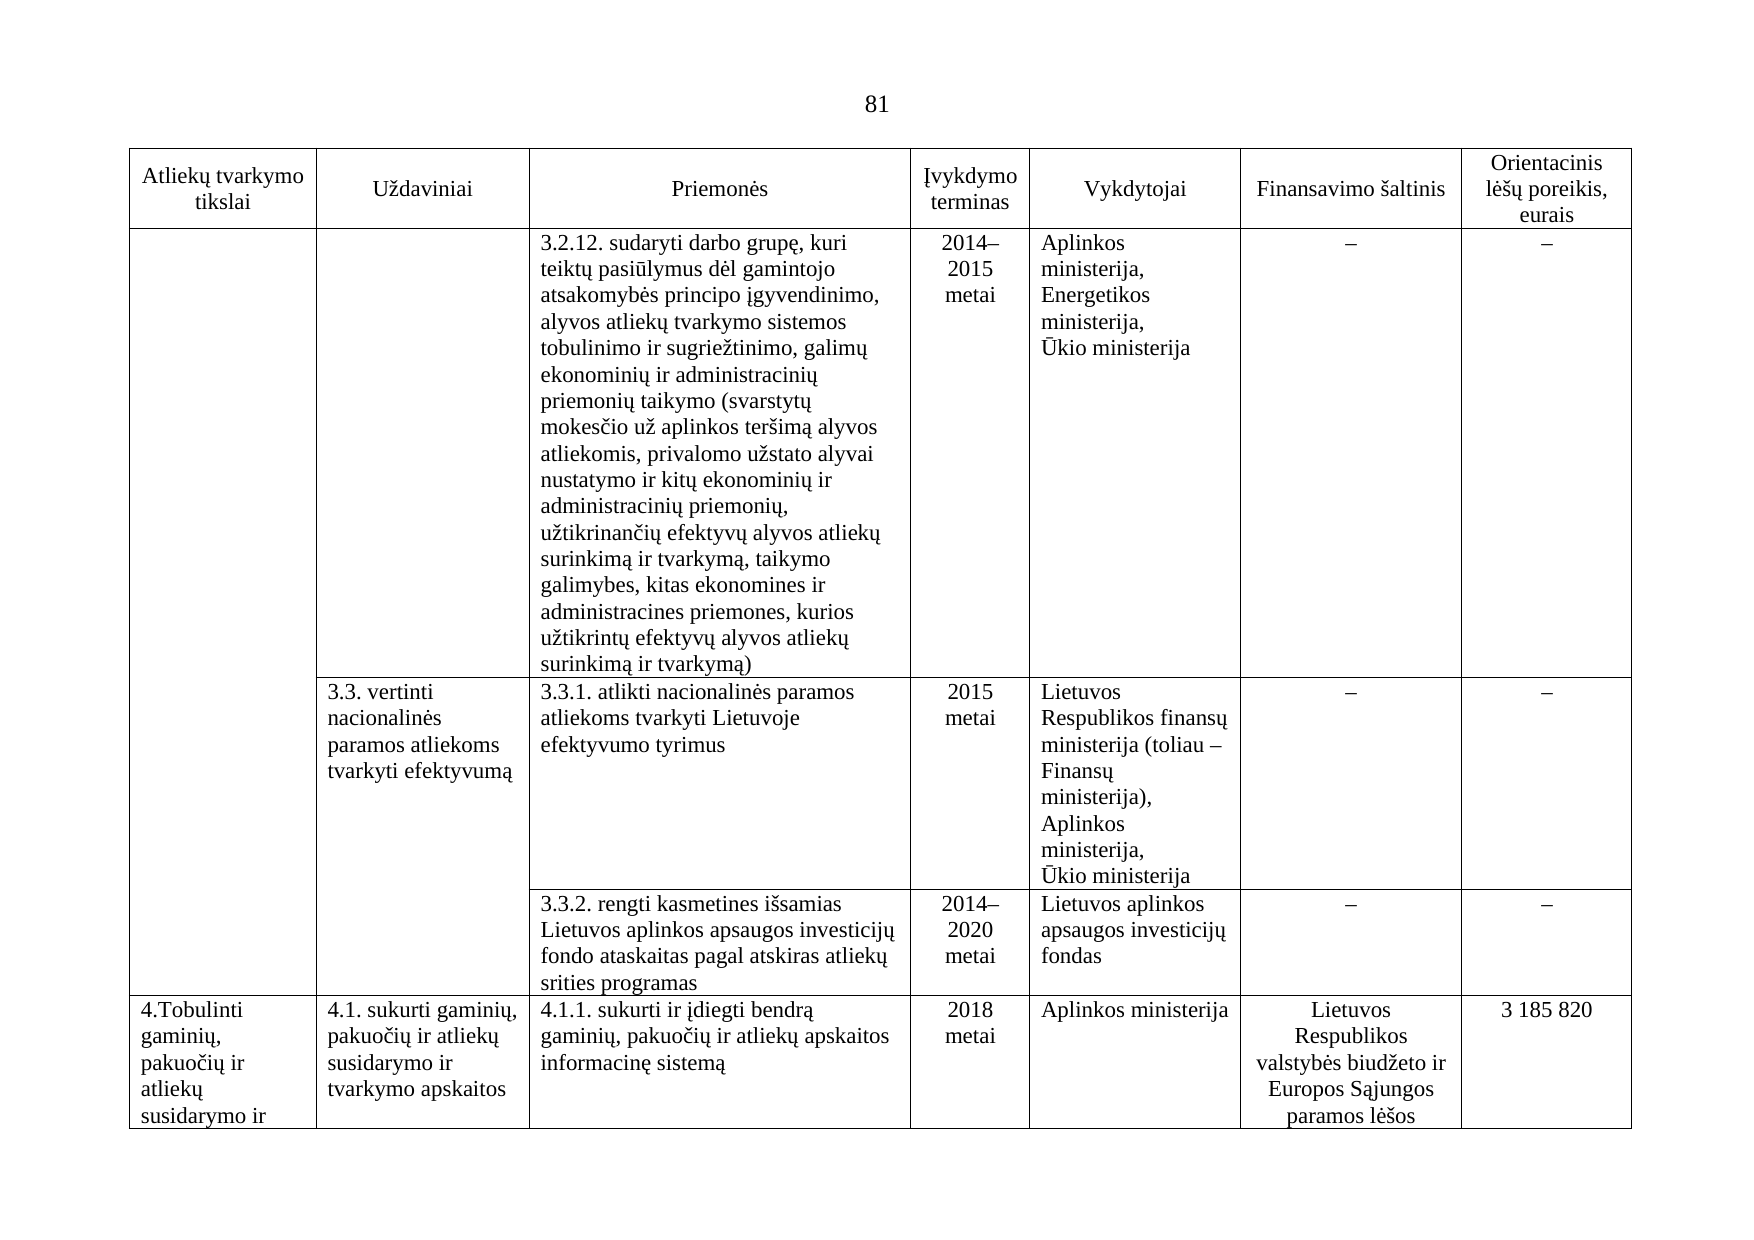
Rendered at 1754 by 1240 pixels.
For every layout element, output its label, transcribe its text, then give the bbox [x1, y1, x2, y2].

table_cell 4.1.1. sukurti ir įdiegti bendrą gaminių, pakuočių ir atliekų apskaitos informacinę sistemą [530, 996, 910, 1128]
table_cell [317, 229, 529, 677]
table_cell 3.3.2. rengti kasmetines išsamias Lietuvos aplinkos apsaugos investicijų fondo ataskaitas pagal atskiras atliekų srities programas [530, 890, 910, 995]
table_cell Aplinkos ministerija, Energetikos ministerija, Ūkio ministerija [1030, 229, 1240, 677]
table_cell – [1241, 678, 1461, 889]
table_cell – [1241, 229, 1461, 677]
table_cell 2015 metai [911, 678, 1029, 889]
table_cell Aplinkos ministerija [1030, 996, 1240, 1128]
table_cell – [1241, 890, 1461, 995]
table_header Uždaviniai [317, 149, 529, 228]
table_cell 2014–2015 metai [911, 229, 1029, 677]
table_cell 3.3. vertinti nacionalinės paramos atliekoms tvarkyti efektyvumą [317, 678, 529, 995]
table_header Orientacinis lėšų poreikis, eurais [1462, 149, 1631, 228]
table_cell Lietuvos Respublikos valstybės biudžeto ir Europos Sąjungos paramos lėšos [1241, 996, 1461, 1128]
table_header Vykdytojai [1030, 149, 1240, 228]
table_header Atliekų tvarkymo tikslai [130, 149, 316, 228]
table_cell – [1462, 890, 1631, 995]
table_cell 3 185 820 [1462, 996, 1631, 1128]
table_cell 3.2.12. sudaryti darbo grupę, kuri teiktų pasiūlymus dėl gamintojo atsakomybės principo įgyvendinimo, alyvos atliekų tvarkymo sistemos tobulinimo ir sugriežtinimo, galimų ekonominių ir administracinių priemonių taikymo (svarstytų mokesčio už aplinkos teršimą alyvos atliekomis, privalomo užstato alyvai nustatymo ir kitų ekonominių ir administracinių priemonių, užtikrinančių efektyvų alyvos atliekų surinkimą ir tvarkymą, taikymo galimybes, kitas ekonomines ir administracines priemones, kurios užtikrintų efektyvų alyvos atliekų surinkimą ir tvarkymą) [530, 229, 910, 677]
table_cell 4.1. sukurti gaminių, pakuočių ir atliekų susidarymo ir tvarkymo apskaitos [317, 996, 529, 1128]
table_cell Lietuvos Respublikos finansų ministerija (toliau – Finansų ministerija), Aplinkos ministerija, Ūkio ministerija [1030, 678, 1240, 889]
table_cell 2018 metai [911, 996, 1029, 1128]
table_cell 3.3.1. atlikti nacionalinės paramos atliekoms tvarkyti Lietuvoje efektyvumo tyrimus [530, 678, 910, 889]
table_cell 4.Tobulinti gaminių, pakuočių ir atliekų susidarymo ir [130, 996, 316, 1128]
table_header Finansavimo šaltinis [1241, 149, 1461, 228]
table_cell – [1462, 678, 1631, 889]
table_cell [130, 229, 316, 995]
table_header Priemonės [530, 149, 910, 228]
table_cell Lietuvos aplinkos apsaugos investicijų fondas [1030, 890, 1240, 995]
table_cell – [1462, 229, 1631, 677]
table_cell 2014–2020 metai [911, 890, 1029, 995]
table_header Įvykdymo terminas [911, 149, 1029, 228]
